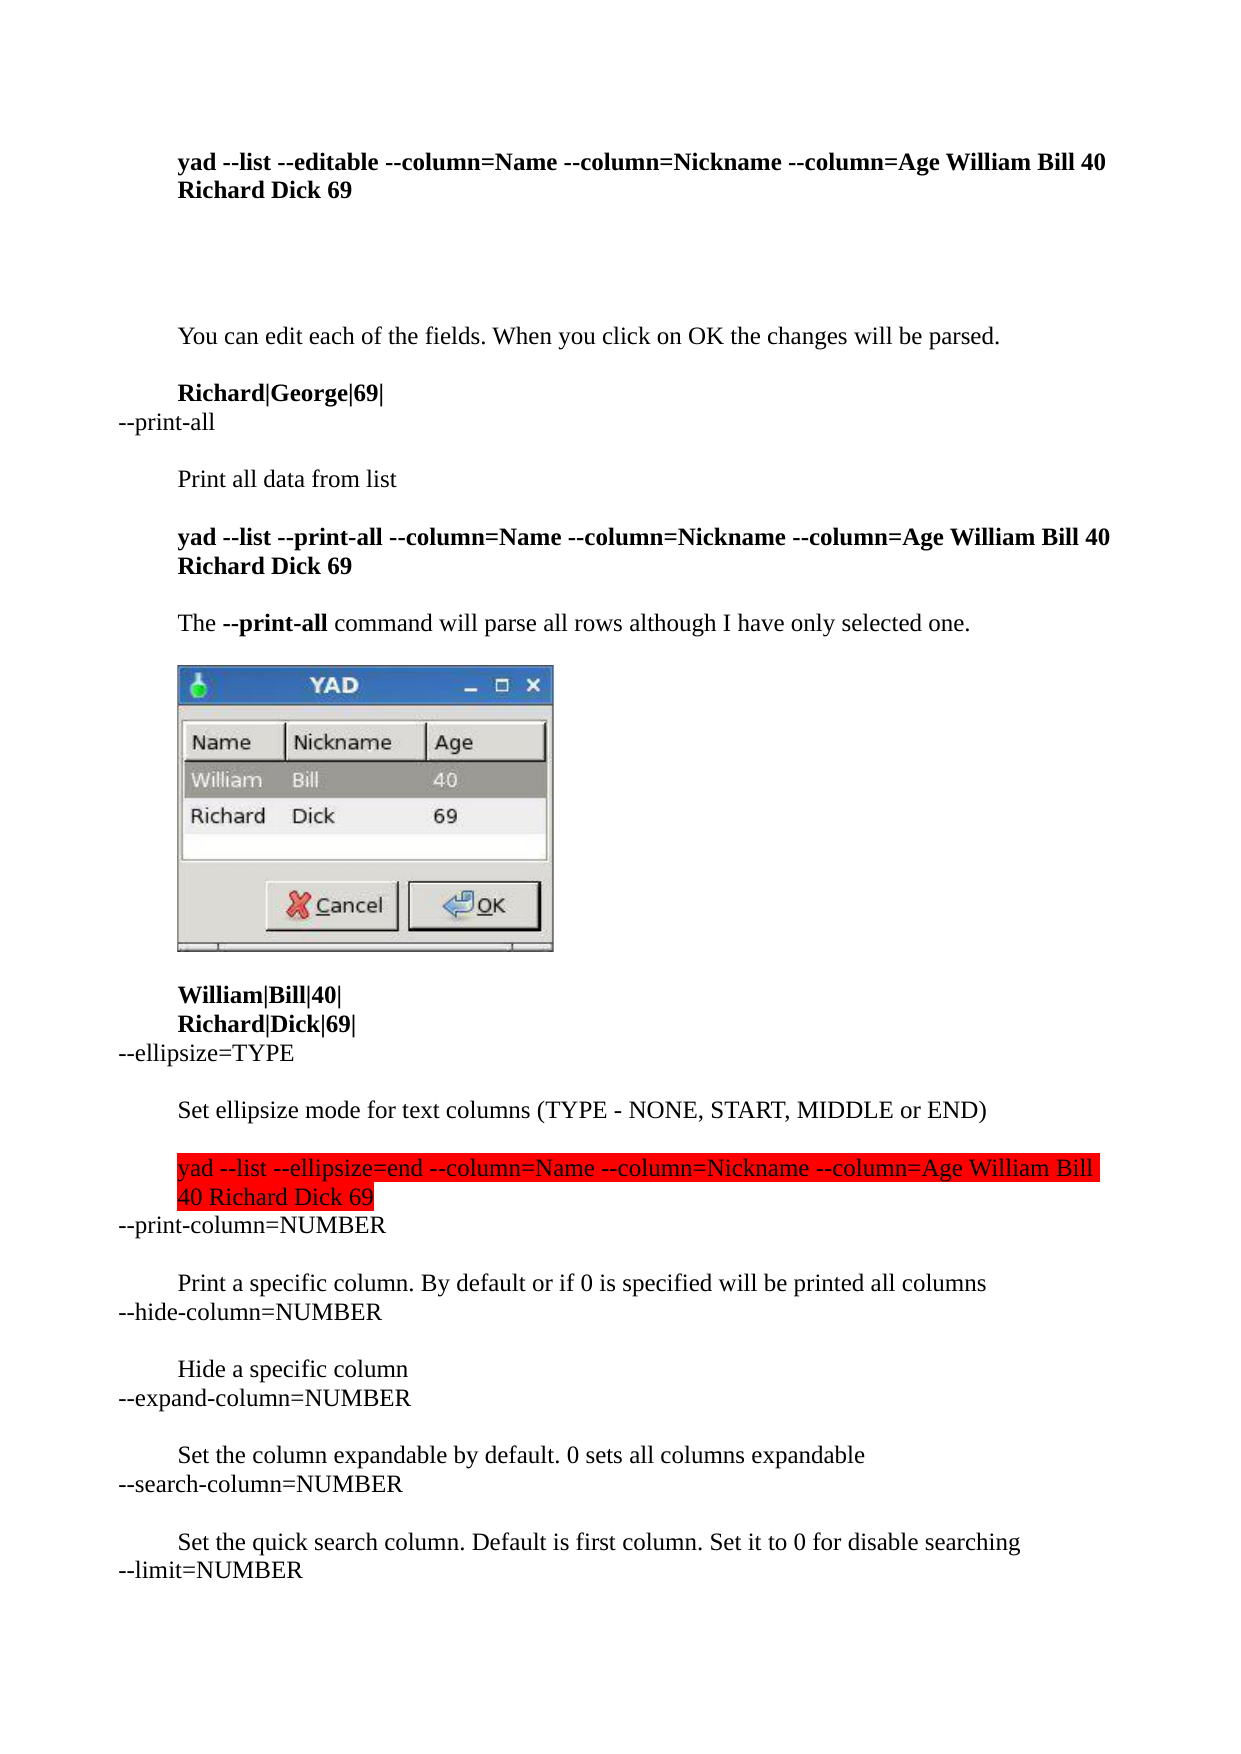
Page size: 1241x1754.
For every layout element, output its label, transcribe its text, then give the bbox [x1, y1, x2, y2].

list Print all data from list yad --list --print-all --column=Name --column=Nickname --column=Age William Bill 40 Richard Dick 69 The --print-all command will parse all rows although I have only selected one. William|Bill|40| Richard|Dick|69| [177, 436, 1122, 1038]
list Set the column expandable by default. 0 sets all columns expandable [177, 1412, 1122, 1469]
subtitle --ellipsize=TYPE [118, 1038, 1122, 1067]
subtitle --search-column=NUMBER [118, 1469, 1122, 1498]
subtitle --print-column=NUMBER [118, 1211, 1122, 1239]
list Set ellipsize mode for text columns (TYPE - NONE, START, MIDDLE or END) yad --list --ellipsize=end --column=Name --column=Nickname --column=Age William Bill 40 Richard Dick 69 [177, 1067, 1122, 1211]
picture [177, 665, 554, 952]
list yad --list --editable --column=Name --column=Nickname --column=Age William Bill 40 Richard Dick 69 You can edit each of the fields. When you click on OK the changes will be parsed. Richard|George|69| [177, 118, 1122, 407]
subtitle --print-all [118, 407, 1122, 436]
list Print a specific column. By default or if 0 is specified will be printed all columns [177, 1239, 1122, 1297]
subtitle --hide-column=NUMBER [118, 1297, 1122, 1326]
subtitle --expand-column=NUMBER [118, 1383, 1122, 1412]
subtitle --limit=NUMBER [118, 1556, 1122, 1584]
list Set the quick search column. Default is first column. Set it to 0 for disable searching [177, 1498, 1122, 1556]
list Hide a specific column [177, 1326, 1122, 1383]
